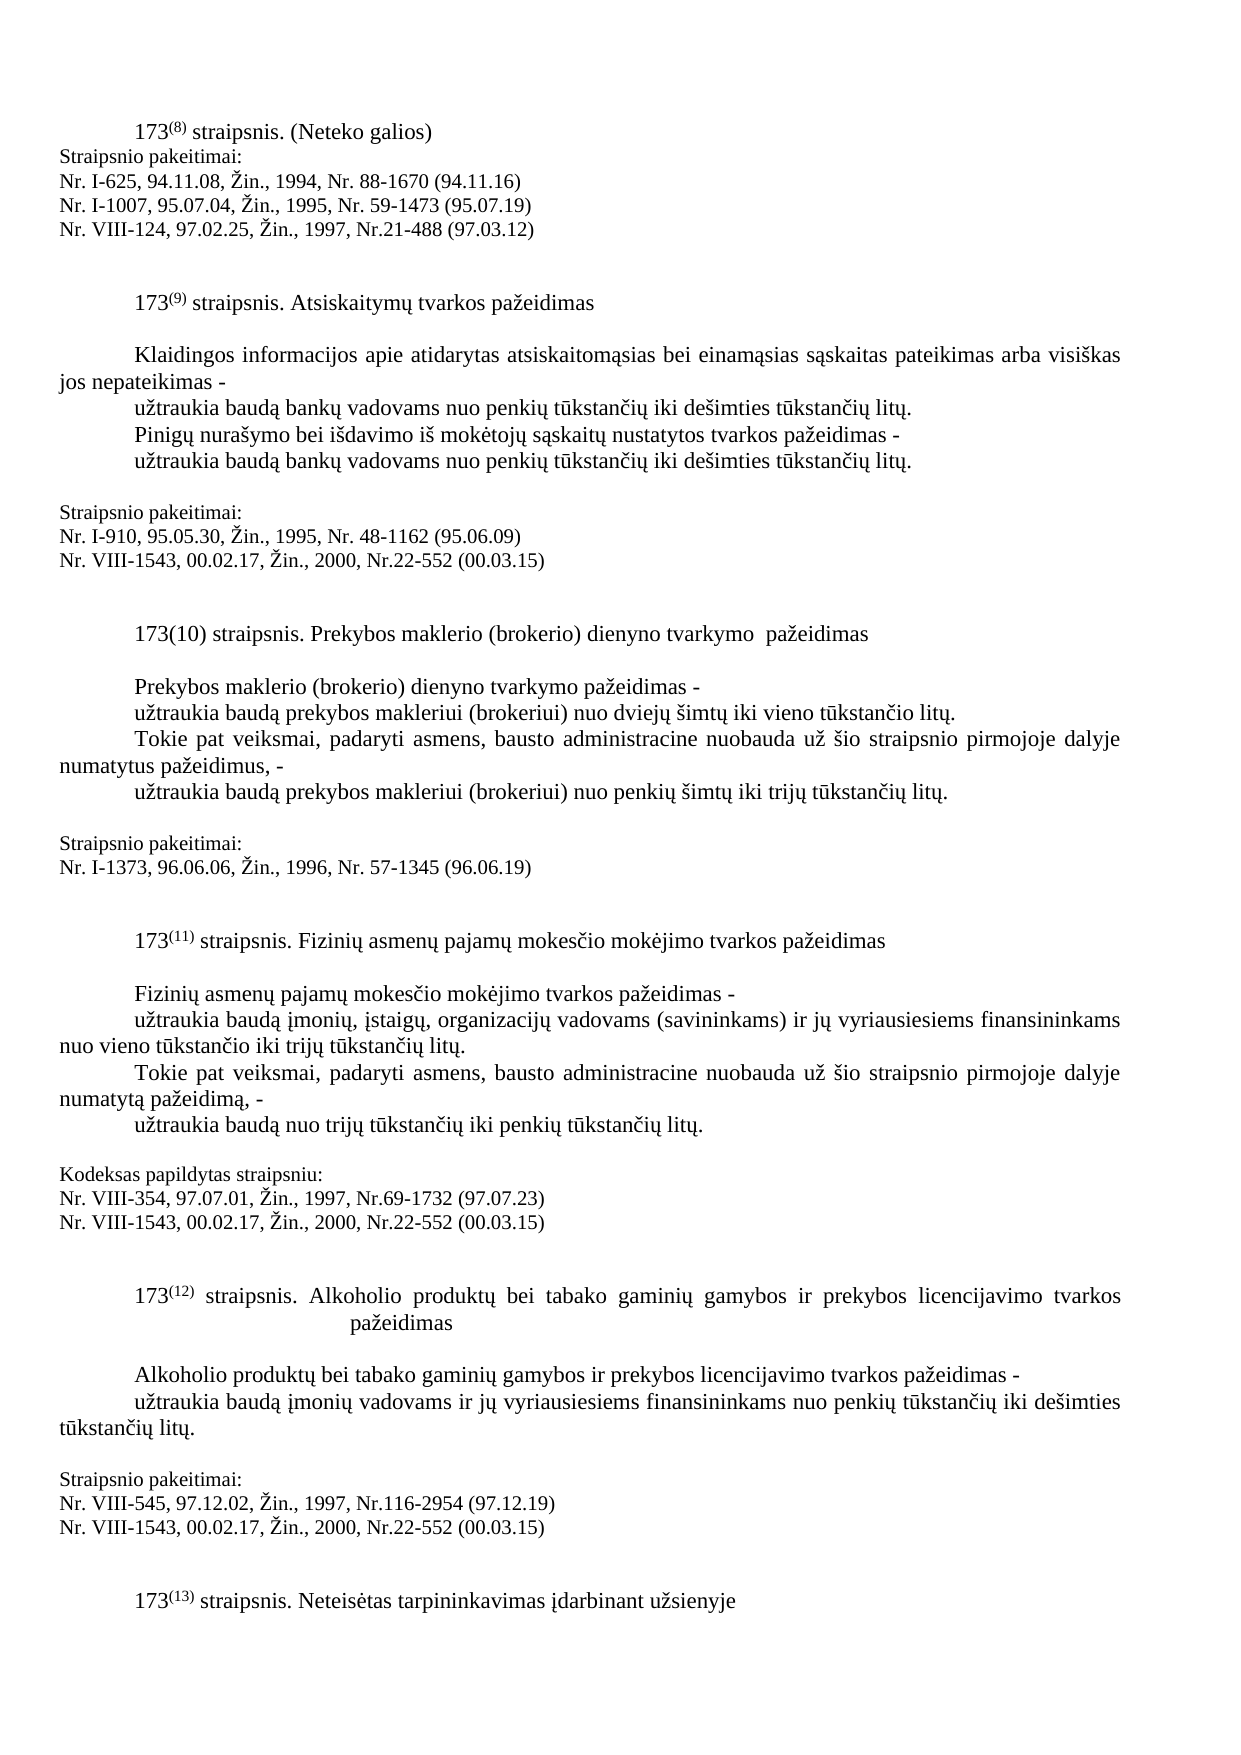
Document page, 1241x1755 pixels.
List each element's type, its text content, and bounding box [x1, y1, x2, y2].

text Tokie pat veiksmai, padaryti asmens, bausto administracine nuobauda už šio straipsnio pirmojoje dalyje numatytą pažeidimą, - [59, 1059, 1122, 1112]
text 173(10) straipsnis. Prekybos maklerio (brokerio) dienyno tvarkymo pažeidimas [59, 620, 1122, 646]
text užtraukia baudą prekybos makleriui (brokeriui) nuo dviejų šimtų iki vieno tūkstančio litų. [59, 699, 1122, 725]
text Straipsnio pakeitimai: [59, 831, 1122, 855]
text Nr. VIII-1543, 00.02.17, Žin., 2000, Nr.22-552 (00.03.15) [59, 1210, 1122, 1234]
text užtraukia baudą įmonių vadovams ir jų vyriausiesiems finansininkams nuo penkių tūkstančių iki dešimties tūkstančių litų. [59, 1388, 1122, 1440]
text užtraukia baudą bankų vadovams nuo penkių tūkstančių iki dešimties tūkstančių litų. [59, 394, 1122, 421]
text Nr. I-625, 94.11.08, Žin., 1994, Nr. 88-1670 (94.11.16) [59, 168, 1122, 193]
text 173(8) straipsnis. (Neteko galios) [59, 118, 1122, 144]
text Tokie pat veiksmai, padaryti asmens, bausto administracine nuobauda už šio straipsnio pirmojoje dalyje numatytus pažeidimus, - [59, 725, 1122, 778]
text Fizinių asmenų pajamų mokesčio mokėjimo tvarkos pažeidimas - [59, 980, 1122, 1006]
text užtraukia baudą prekybos makleriui (brokeriui) nuo penkių šimtų iki trijų tūkstančių litų. [59, 778, 1122, 804]
text 173(9) straipsnis. Atsiskaitymų tvarkos pažeidimas [59, 289, 1122, 315]
text Straipsnio pakeitimai: [59, 1467, 1122, 1491]
text Pinigų nurašymo bei išdavimo iš mokėtojų sąskaitų nustatytos tvarkos pažeidimas - [59, 421, 1122, 447]
text Nr. VIII-545, 97.12.02, Žin., 1997, Nr.116-2954 (97.12.19) [59, 1491, 1122, 1515]
text 173(12) straipsnis. Alkoholio produktų bei tabako gaminių gamybos ir prekybos licencijavimo tvarkos pažeidimas [134, 1282, 1122, 1335]
text Nr. VIII-1543, 00.02.17, Žin., 2000, Nr.22-552 (00.03.15) [59, 1515, 1122, 1539]
text Alkoholio produktų bei tabako gaminių gamybos ir prekybos licencijavimo tvarkos pažeidimas - [59, 1361, 1122, 1388]
text Kodeksas papildytas straipsniu: [59, 1162, 1122, 1186]
text užtraukia baudą bankų vadovams nuo penkių tūkstančių iki dešimties tūkstančių litų. [59, 447, 1122, 473]
text 173(11) straipsnis. Fizinių asmenų pajamų mokesčio mokėjimo tvarkos pažeidimas [134, 927, 1122, 953]
text Straipsnio pakeitimai: [59, 144, 1122, 168]
text Straipsnio pakeitimai: [59, 500, 1122, 524]
text užtraukia baudą nuo trijų tūkstančių iki penkių tūkstančių litų. [59, 1112, 1122, 1138]
text užtraukia baudą įmonių, įstaigų, organizacijų vadovams (savininkams) ir jų vyriausiesiems finansininkams nuo vieno tūkstančio iki trijų tūkstančių litų. [59, 1006, 1122, 1059]
text Klaidingos informacijos apie atidarytas atsiskaitomąsias bei einamąsias sąskaitas pateikimas arba visiškas jos nepateikimas - [59, 342, 1122, 394]
text Nr. I-910, 95.05.30, Žin., 1995, Nr. 48-1162 (95.06.09) [59, 524, 1122, 548]
text Nr. VIII-1543, 00.02.17, Žin., 2000, Nr.22-552 (00.03.15) [59, 548, 1122, 572]
text Nr. VIII-354, 97.07.01, Žin., 1997, Nr.69-1732 (97.07.23) [59, 1186, 1122, 1210]
text Nr. VIII-124, 97.02.25, Žin., 1997, Nr.21-488 (97.03.12) [59, 217, 1122, 241]
text 173(13) straipsnis. Neteisėtas tarpininkavimas įdarbinant užsienyje [59, 1587, 1122, 1613]
text Prekybos maklerio (brokerio) dienyno tvarkymo pažeidimas - [59, 673, 1122, 699]
text Nr. I-1007, 95.07.04, Žin., 1995, Nr. 59-1473 (95.07.19) [59, 193, 1122, 217]
text Nr. I-1373, 96.06.06, Žin., 1996, Nr. 57-1345 (96.06.19) [59, 855, 1122, 879]
